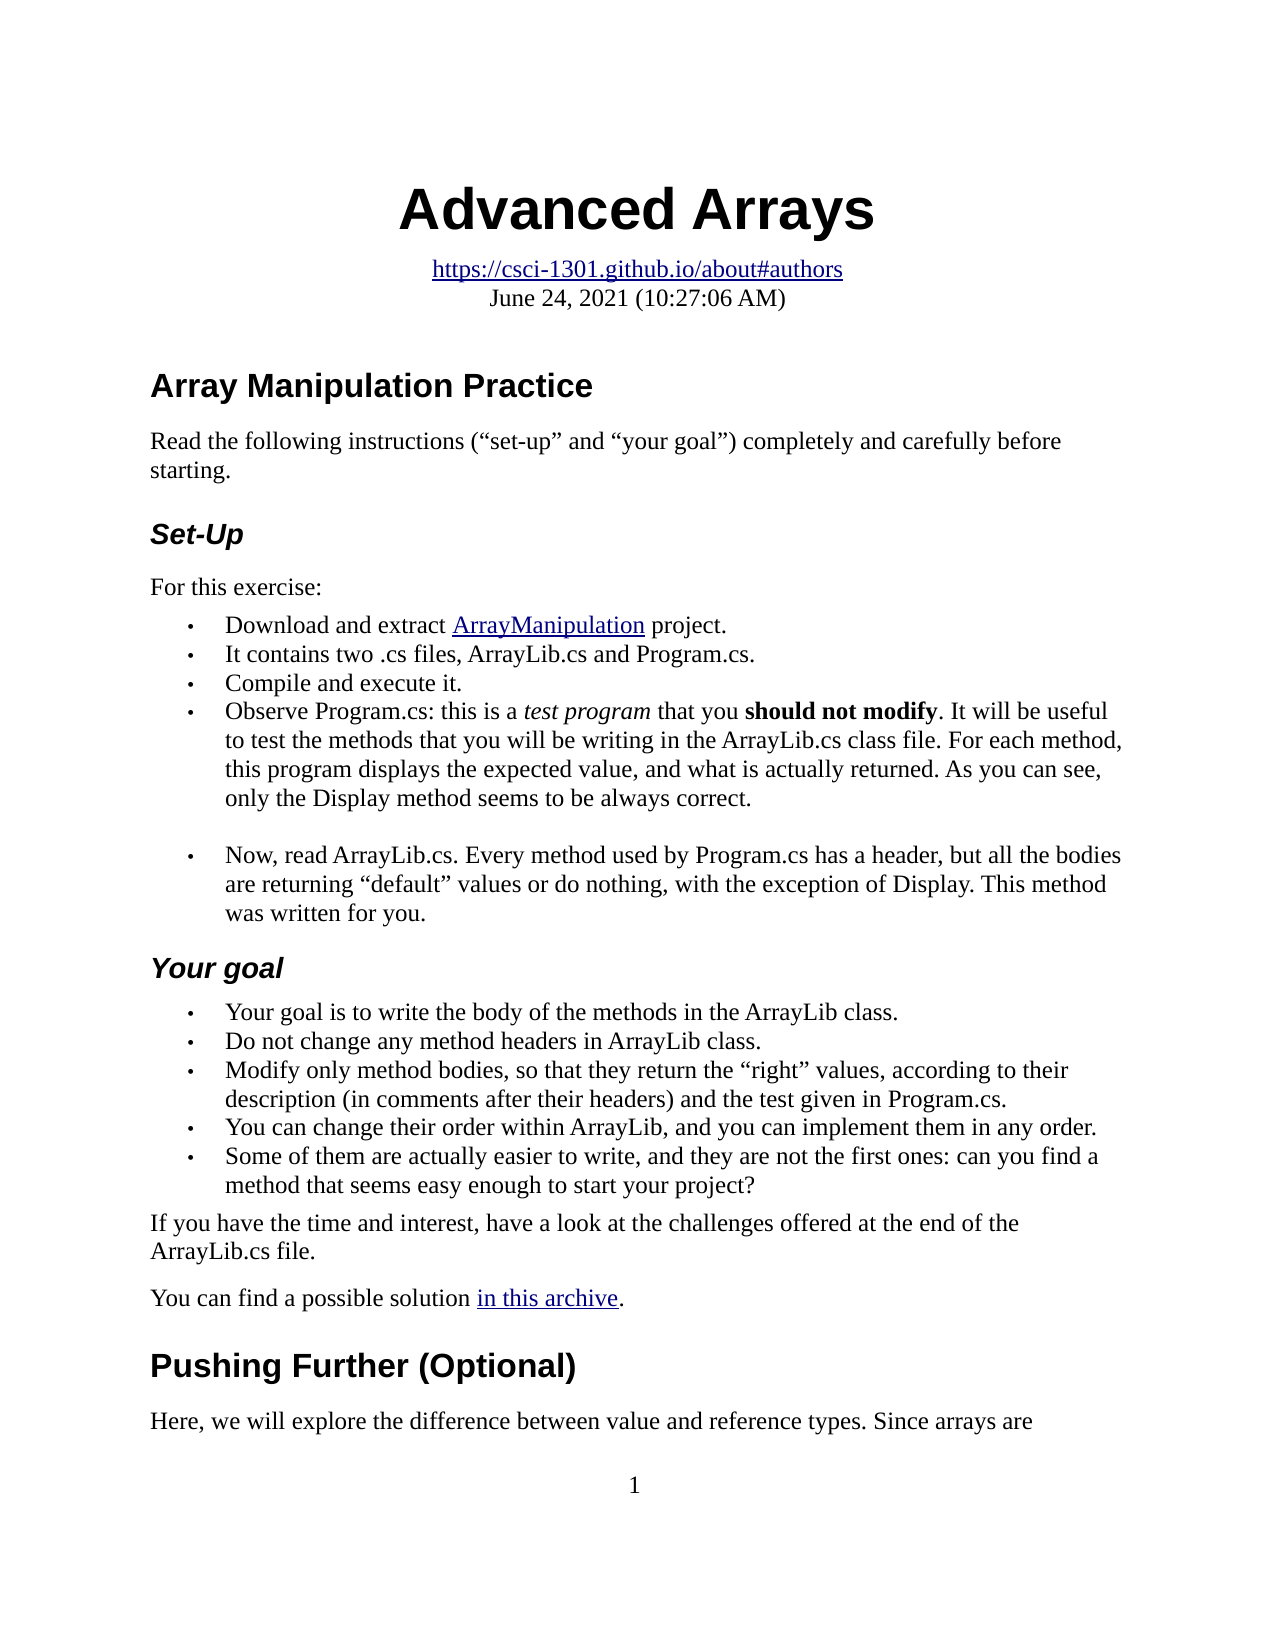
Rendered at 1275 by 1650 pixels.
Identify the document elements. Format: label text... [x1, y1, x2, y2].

list Your goal is to write the body of the methods in the ArrayLib class. [187, 997, 1125, 1026]
title Advanced Arrays [150, 175, 1125, 242]
text Read the following instructions (“set-up” and “your goal”) completely and carefully before starting. [150, 426, 1125, 483]
text June 24, 2021 (10:27:06 AM) [150, 283, 1125, 312]
list Some of them are actually easier to write, and they are not the first ones: can you find a method that seems easy enough to start your project? [187, 1141, 1125, 1199]
list You can change their order within ArrayLib, and you can implement them in any order. [187, 1112, 1125, 1141]
list Do not change any method headers in ArrayLib class. [187, 1026, 1125, 1055]
list Observe Program.cs: this is a test program that you should not modify. It will be useful to test the methods that you will be writing in the ArrayLib.cs class file. For each method, this program displays the expected value, and what is actually returned. As you can see, only the Display method seems to be always correct. [187, 696, 1125, 840]
text https://csci-1301.github.io/about#authors [150, 254, 1125, 283]
list Modify only method bodies, so that they return the “right” values, according to their description (in comments after their headers) and the test given in Program.cs. [187, 1055, 1125, 1112]
text For this exercise: [150, 572, 1125, 601]
subtitle Pushing Further (Optional) [150, 1346, 1125, 1384]
text Here, we will explore the difference between value and reference types. Since arrays are [150, 1406, 1125, 1434]
list Download and extract ArrayManipulation project. [187, 610, 1125, 639]
list Compile and execute it. [187, 668, 1125, 696]
subtitle Array Manipulation Practice [150, 366, 1125, 404]
subtitle Your goal [150, 951, 1125, 985]
text If you have the time and interest, have a look at the challenges offered at the end of the ArrayLib.cs file. [150, 1208, 1125, 1265]
list Now, read ArrayLib.cs. Every method used by Program.cs has a header, but all the bodies are returning “default” values or do nothing, with the exception of Display. This method was written for you. [187, 840, 1125, 926]
list It contains two .cs files, ArrayLib.cs and Program.cs. [187, 639, 1125, 668]
text You can find a possible solution in this archive. [150, 1283, 1125, 1312]
subtitle Set-Up [150, 517, 1125, 551]
